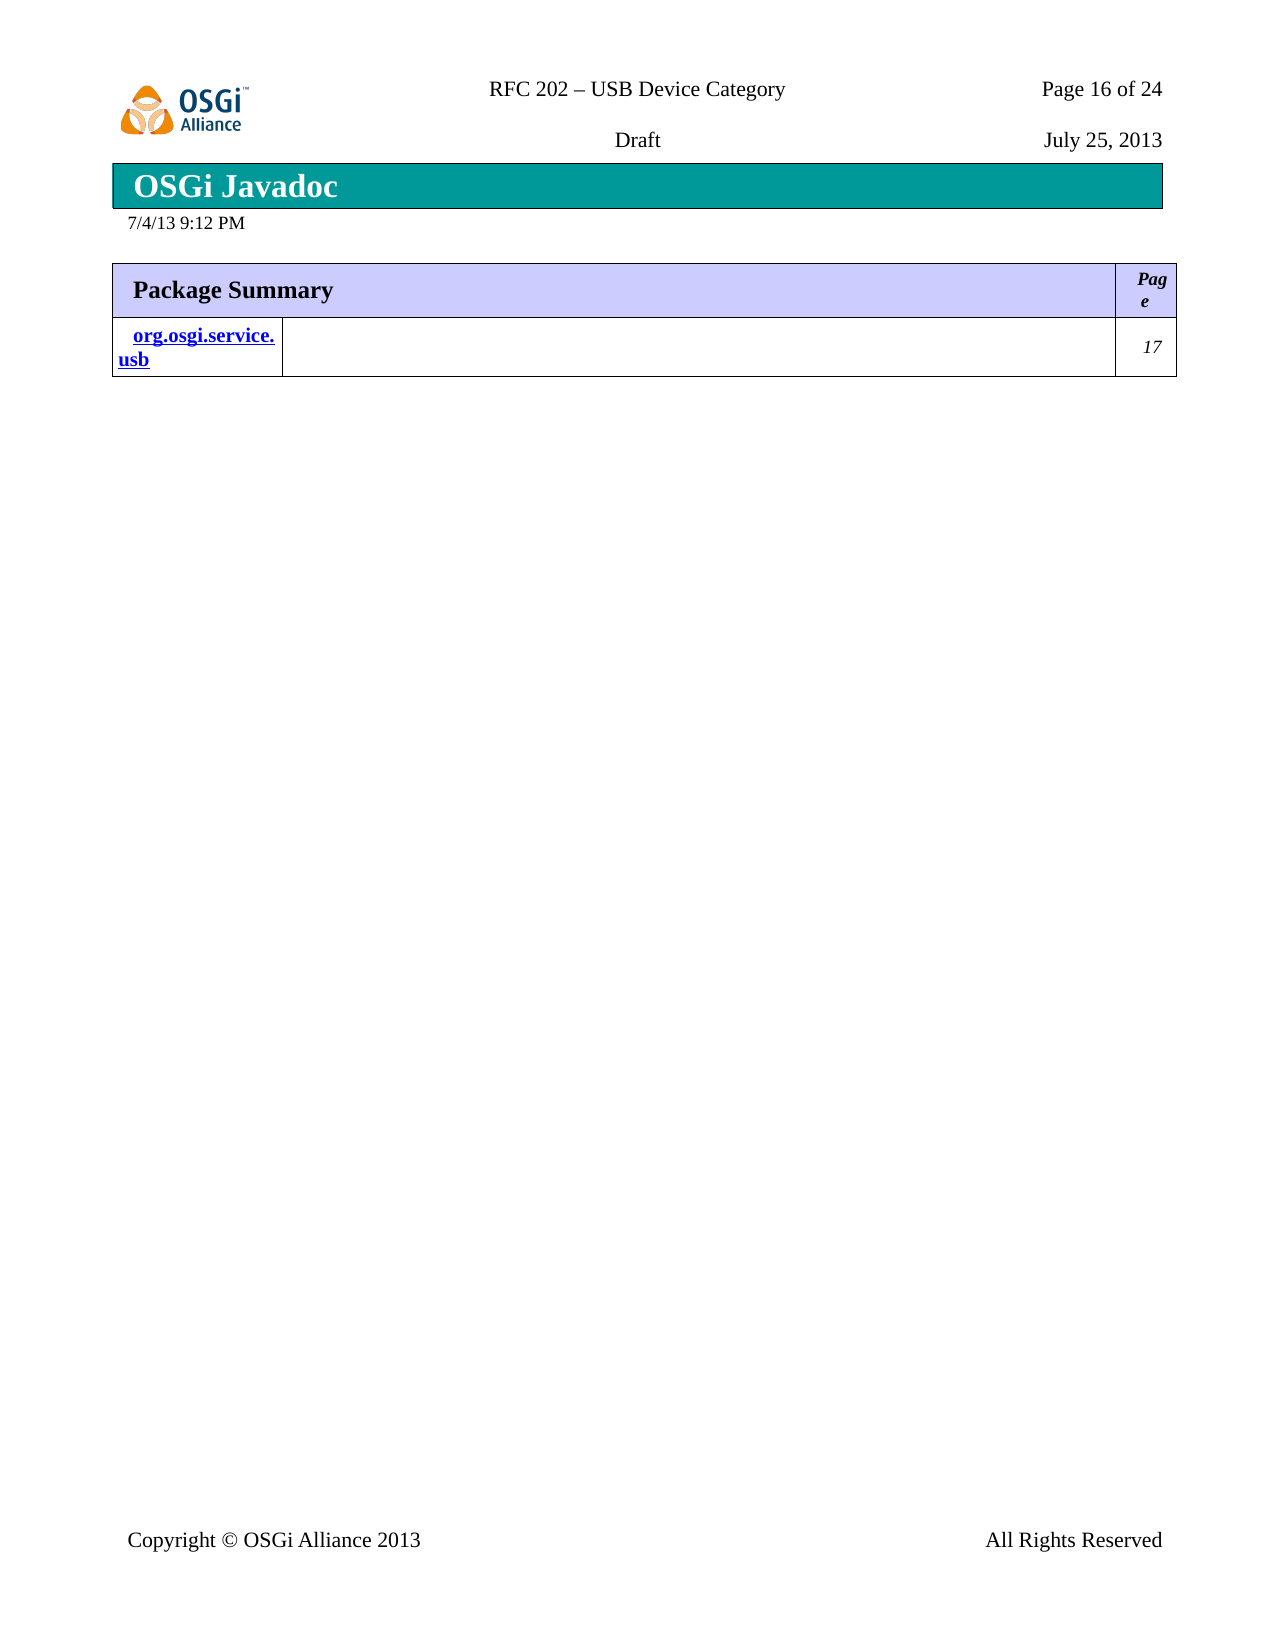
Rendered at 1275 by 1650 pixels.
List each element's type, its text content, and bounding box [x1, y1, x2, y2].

table_cell [283, 318, 1115, 376]
table_cell 17 [1116, 318, 1176, 376]
subtitle OSGi Javadoc [114, 164, 1162, 208]
picture [113, 78, 257, 142]
table_header Page [1116, 264, 1176, 317]
table_header Package Summary [113, 264, 1115, 317]
table_cell org.osgi.service.usb [113, 318, 282, 376]
text 7/4/13 9:12 PM [112, 212, 1162, 233]
